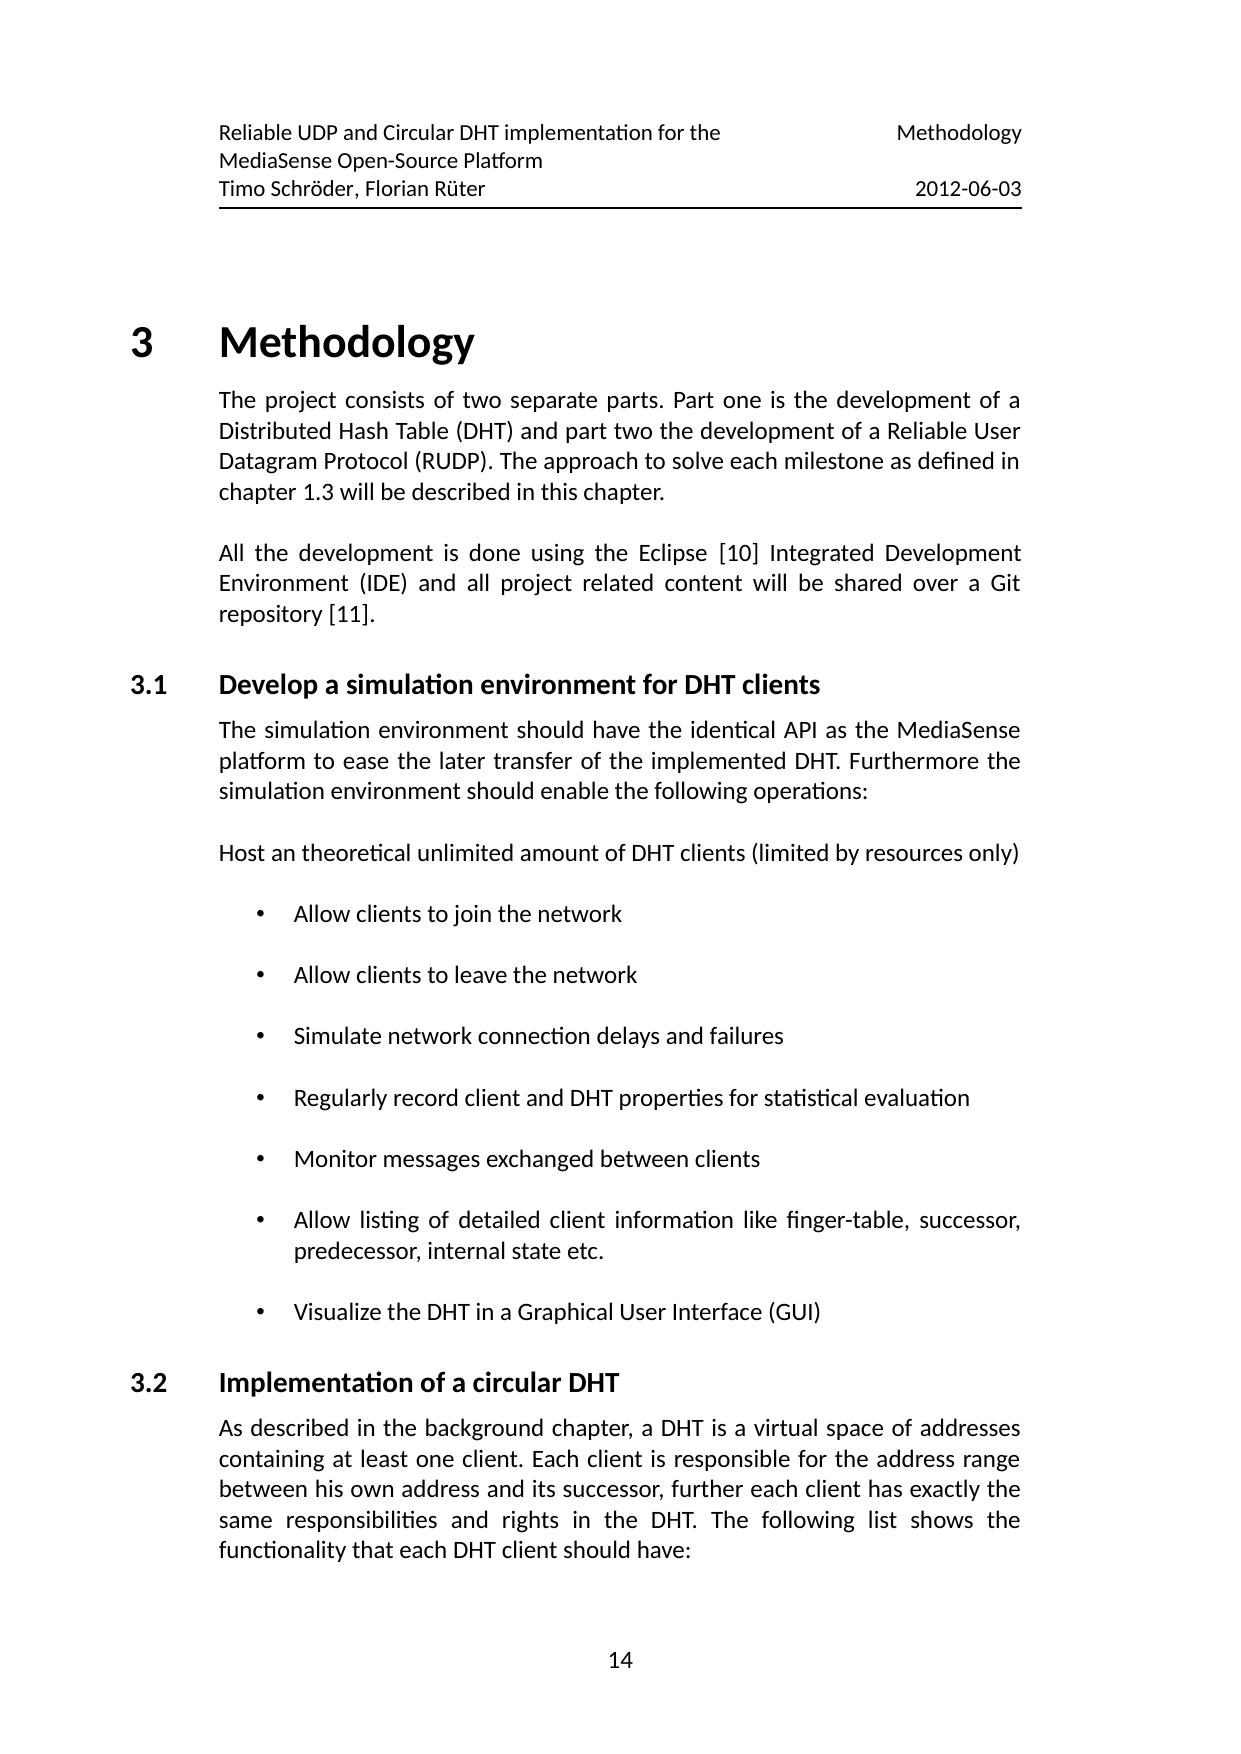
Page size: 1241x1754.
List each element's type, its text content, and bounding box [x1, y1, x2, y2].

list Allow clients to join the network [256, 898, 1022, 928]
list Monitor messages exchanged between clients [256, 1143, 1022, 1173]
subtitle Implementation of a circular DHT [130, 1364, 1022, 1399]
list Regularly record client and DHT properties for statistical evaluation [256, 1082, 1022, 1112]
list Visualize the DHT in a Graphical User Interface (GUI) [256, 1296, 1022, 1327]
list Allow clients to leave the network [256, 959, 1022, 990]
list Simulate network connection delays and failures [256, 1021, 1022, 1051]
text The simulation environment should have the identical API as the MediaSense platform to ease the later transfer of the implemented DHT. Furthermore the simulation environment should enable the following operations: [218, 714, 1022, 806]
text The project consists of two separate parts. Part one is the development of a Distributed Hash Table (DHT) and part two the development of a Reliable User Datagram Protocol (RUDP). The approach to solve each milestone as defined in chapter 1.3 will be described in this chapter. [218, 384, 1022, 506]
text Host an theoretical unlimited amount of DHT clients (limited by resources only) [218, 837, 1022, 867]
subtitle Develop a simulation environment for DHT clients [130, 666, 1022, 701]
subtitle Methodology [130, 313, 1022, 369]
list Allow listing of detailed client information like finger-table, successor, predecessor, internal state etc. [256, 1204, 1022, 1265]
text As described in the background chapter, a DHT is a virtual space of addresses containing at least one client. Each client is responsible for the address range between his own address and its successor, further each client has exactly the same responsibilities and rights in the DHT. The following list shows the functionality that each DHT client should have: [218, 1412, 1022, 1565]
text All the development is done using the Eclipse [10] Integrated Development Environment (IDE) and all project related content will be shared over a Git repository [11]. [218, 537, 1022, 629]
